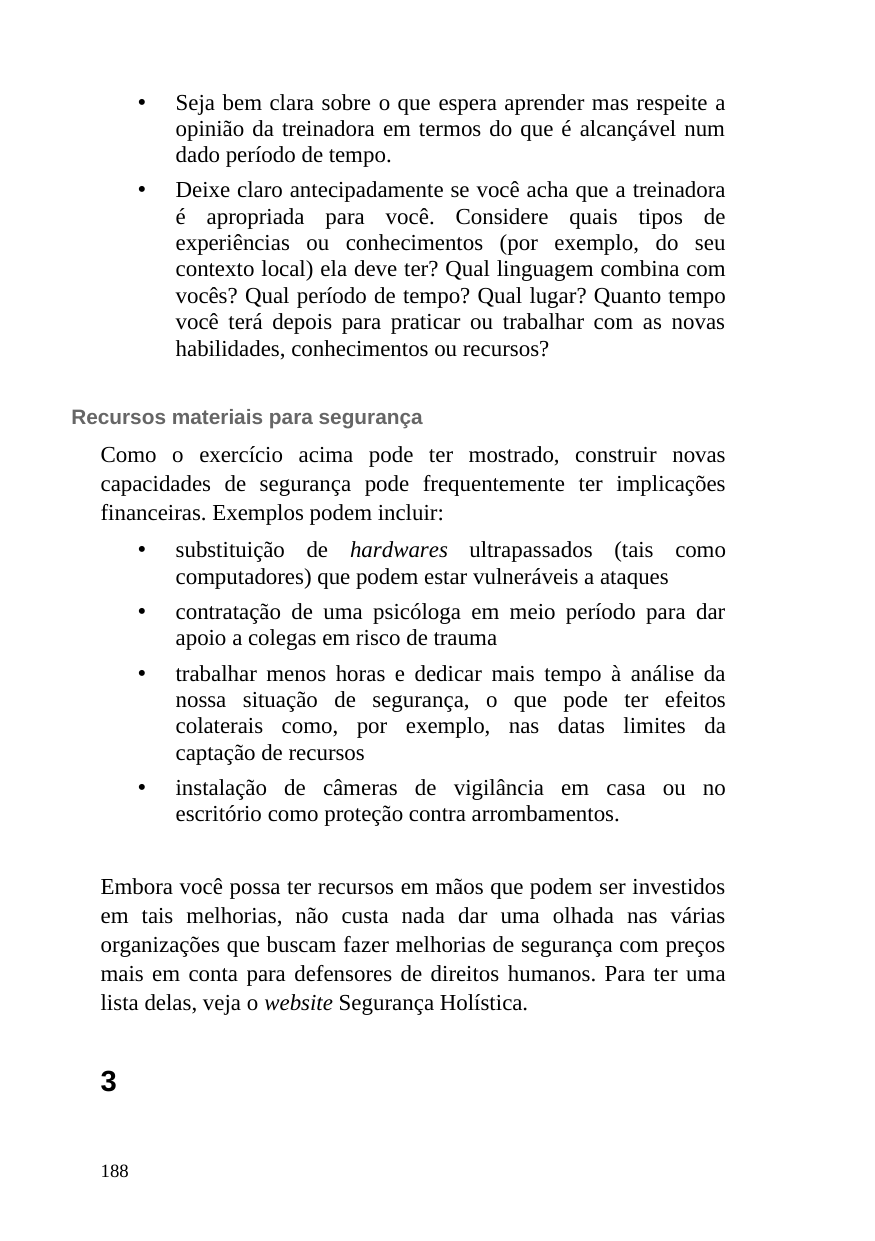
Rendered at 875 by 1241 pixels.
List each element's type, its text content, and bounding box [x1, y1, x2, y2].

text Recursos materiais para segurança [71, 405, 726, 429]
subtitle 3 [100, 1064, 726, 1097]
list instalação de câmeras de vigilância em casa ou no escritório como proteção contra arrombamentos. [138, 774, 726, 827]
list trabalhar menos horas e dedicar mais tempo à análise da nossa situação de segurança, o que pode ter efeitos colaterais como, por exemplo, nas datas limites da captação de recursos [138, 659, 726, 765]
list Deixe claro antecipadamente se você acha que a treinadora é apropriada para você. Considere quais tipos de experiências ou conhecimentos (por exemplo, do seu contexto local) ela deve ter? Qual linguagem combina com vocês? Qual período de tempo? Qual lugar? Quanto tempo você terá depois para praticar ou trabalhar com as novas habilidades, conhecimentos ou recursos? [138, 176, 726, 361]
text Como o exercício acima pode ter mostrado, construir novas capacidades de segurança pode frequentemente ter implicações financeiras. Exemplos podem incluir: [100, 441, 726, 525]
list contratação de uma psicóloga em meio período para dar apoio a colegas em risco de trauma [138, 598, 726, 651]
list substituição de hardwares ultrapassados (tais como computadores) que podem estar vulneráveis a ataques [138, 536, 726, 589]
list Seja bem clara sobre o que espera aprender mas respeite a opinião da treinadora em termos do que é alcançável num dado período de tempo. [138, 88, 726, 168]
text Embora você possa ter recursos em mãos que podem ser investidos em tais melhorias, não custa nada dar uma olhada nas várias organizações que buscam fazer melhorias de segurança com preços mais em conta para defensores de direitos humanos. Para ter uma lista delas, veja o website Segurança Holística. [100, 873, 726, 1015]
